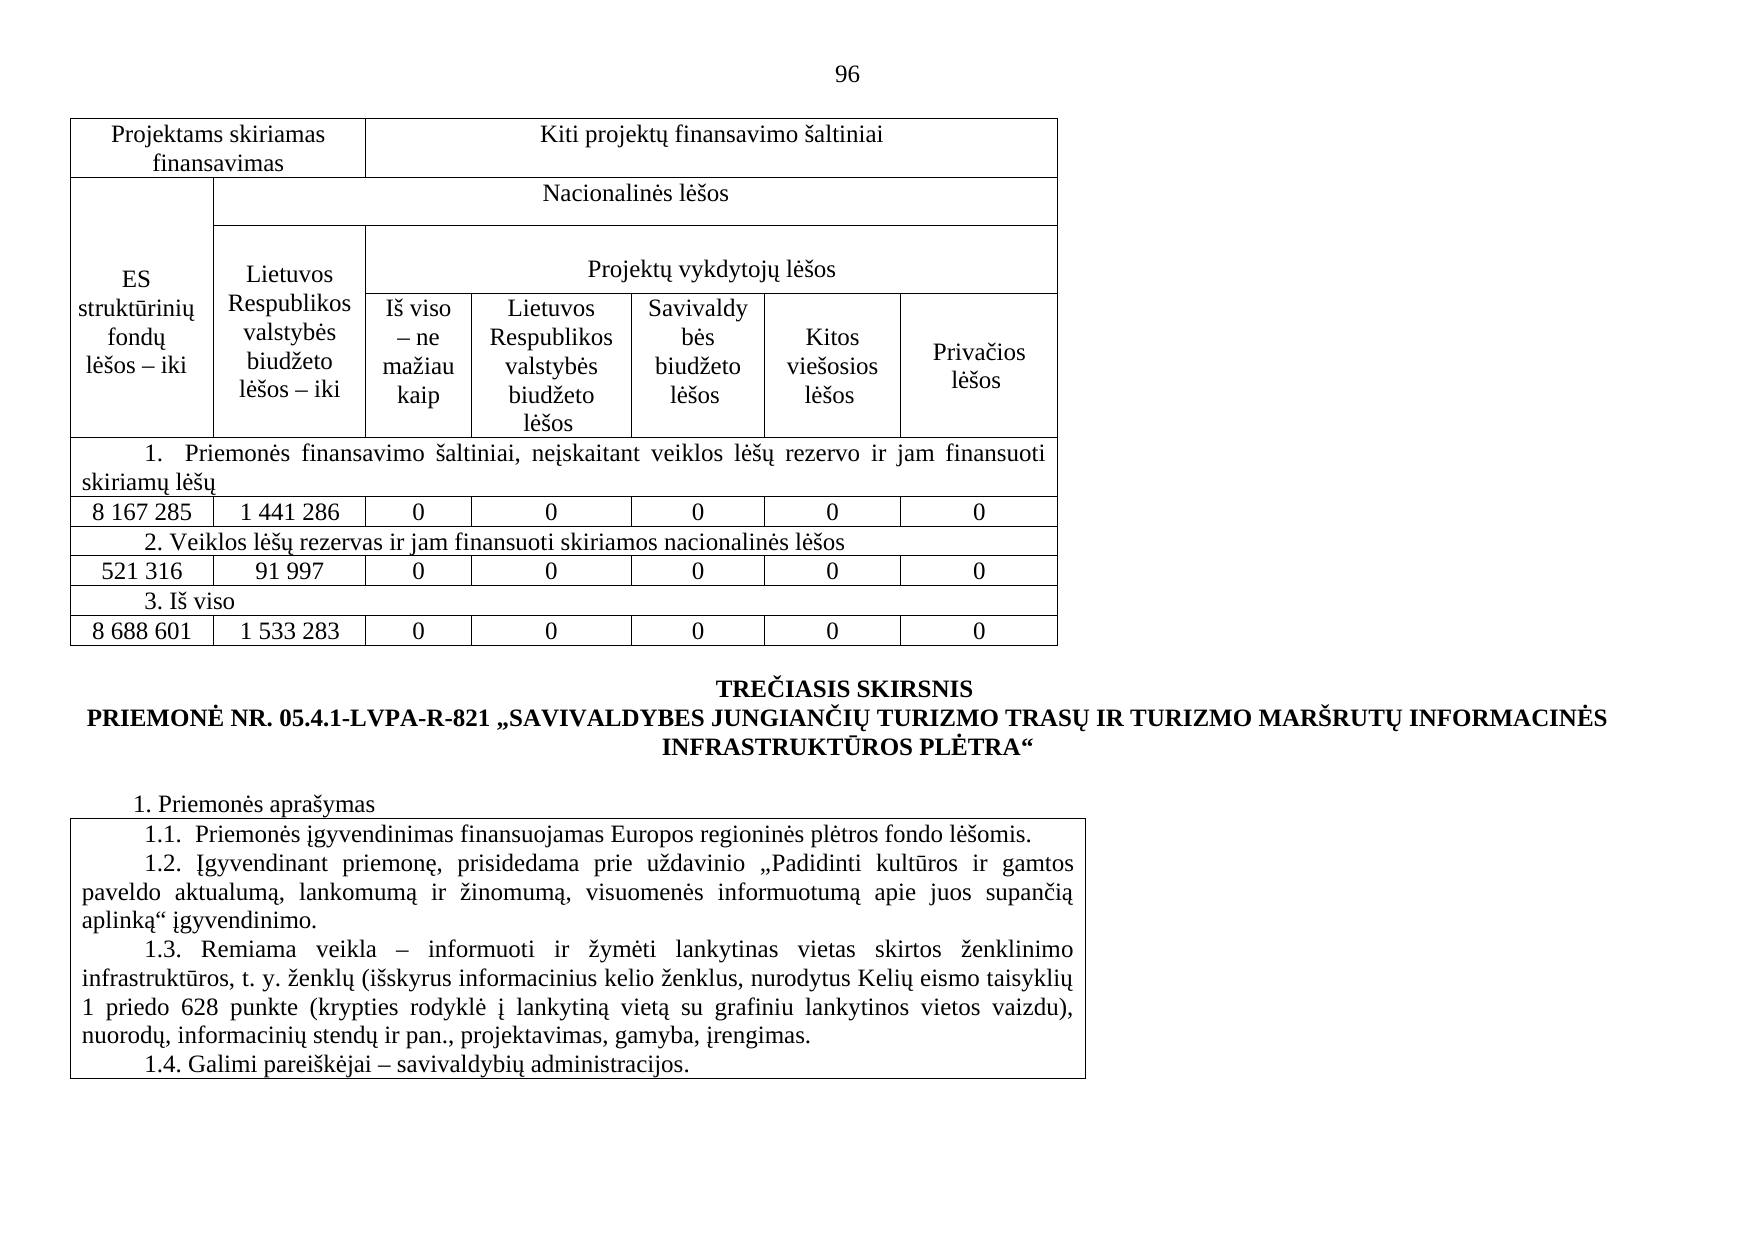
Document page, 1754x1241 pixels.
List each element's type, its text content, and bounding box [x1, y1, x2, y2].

table_cell 0 [765, 616, 900, 645]
table_cell 521 316 [71, 556, 213, 585]
table_cell 0 [901, 616, 1057, 645]
table_cell 8 688 601 [71, 616, 213, 645]
table_header 1.1. Priemonės įgyvendinimas finansuojamas Europos regioninės plėtros fondo lėšomis. [71, 819, 1085, 848]
table_cell 1. Priemonės finansavimo šaltiniai, neįskaitant veiklos lėšų rezervo ir jam finansuoti skiriamų lėšų [71, 438, 1057, 496]
table_cell 1 533 283 [214, 616, 365, 645]
table_cell Lietuvos Respublikos valstybės biudžeto lėšos – iki [214, 226, 365, 437]
table_cell Nacionalinės lėšos [214, 178, 1057, 224]
table_cell Kitos viešosios lėšos [765, 294, 900, 437]
text TREČIASIS SKIRSNIS [59, 674, 1636, 703]
text PRIEMONĖ NR. 05.4.1-LVPA-R-821 „SAVIVALDYBES JUNGIANČIŲ TURIZMO TRASŲ IR TURIZMO MARŠRUTŲ INFORMACINĖS INFRASTRUKTŪROS PLĖTRA“ [59, 703, 1636, 761]
table_cell 0 [472, 497, 631, 526]
table_cell Projektų vykdytojų lėšos [366, 226, 1057, 292]
table_cell 0 [901, 497, 1057, 526]
table_cell ES struktūrinių fondų lėšos – iki [71, 178, 213, 437]
table_cell Lietuvos Respublikos valstybės biudžeto lėšos [472, 294, 631, 437]
table_cell Privačios lėšos [901, 294, 1057, 437]
table_cell 0 [366, 616, 471, 645]
table_cell 0 [765, 497, 900, 526]
table_header Projektams skiriamas finansavimas [71, 119, 365, 177]
table_cell 0 [632, 616, 764, 645]
table_cell 1.3. Remiama veikla – informuoti ir žymėti lankytinas vietas skirtos ženklinimo infrastruktūros, t. y. ženklų (išskyrus informacinius kelio ženklus, nurodytus Kelių eismo taisyklių 1 priedo 628 punkte (krypties rodyklė į lankytiną vietą su grafiniu lankytinos vietos vaizdu), nuorodų, informacinių stendų ir pan., projektavimas, gamyba, įrengimas. [71, 934, 1085, 1049]
table_cell 0 [632, 556, 764, 585]
table_cell 3. Iš viso [71, 586, 1057, 615]
table_header Kiti projektų finansavimo šaltiniai [366, 119, 1057, 177]
table_cell 1 441 286 [214, 497, 365, 526]
text 1. Priemonės aprašymas [126, 789, 1636, 818]
table_cell 0 [472, 616, 631, 645]
table_cell 0 [366, 556, 471, 585]
table_cell 0 [901, 556, 1057, 585]
table_cell 0 [765, 556, 900, 585]
table_cell Savivaldybės biudžeto lėšos [632, 294, 764, 437]
table_cell 0 [632, 497, 764, 526]
table_cell 1.4. Galimi pareiškėjai – savivaldybių administracijos. [71, 1049, 1085, 1078]
table_cell 1.2. Įgyvendinant priemonę, prisidedama prie uždavinio „Padidinti kultūros ir gamtos paveldo aktualumą, lankomumą ir žinomumą, visuomenės informuotumą apie juos supančią aplinką“ įgyvendinimo. [71, 848, 1085, 934]
table_cell 0 [472, 556, 631, 585]
table_cell 8 167 285 [71, 497, 213, 526]
table_cell 2. Veiklos lėšų rezervas ir jam finansuoti skiriamos nacionalinės lėšos [71, 527, 1057, 555]
table_cell 0 [366, 497, 471, 526]
table_cell 91 997 [214, 556, 365, 585]
table_cell Iš viso – ne mažiau kaip [366, 294, 471, 437]
